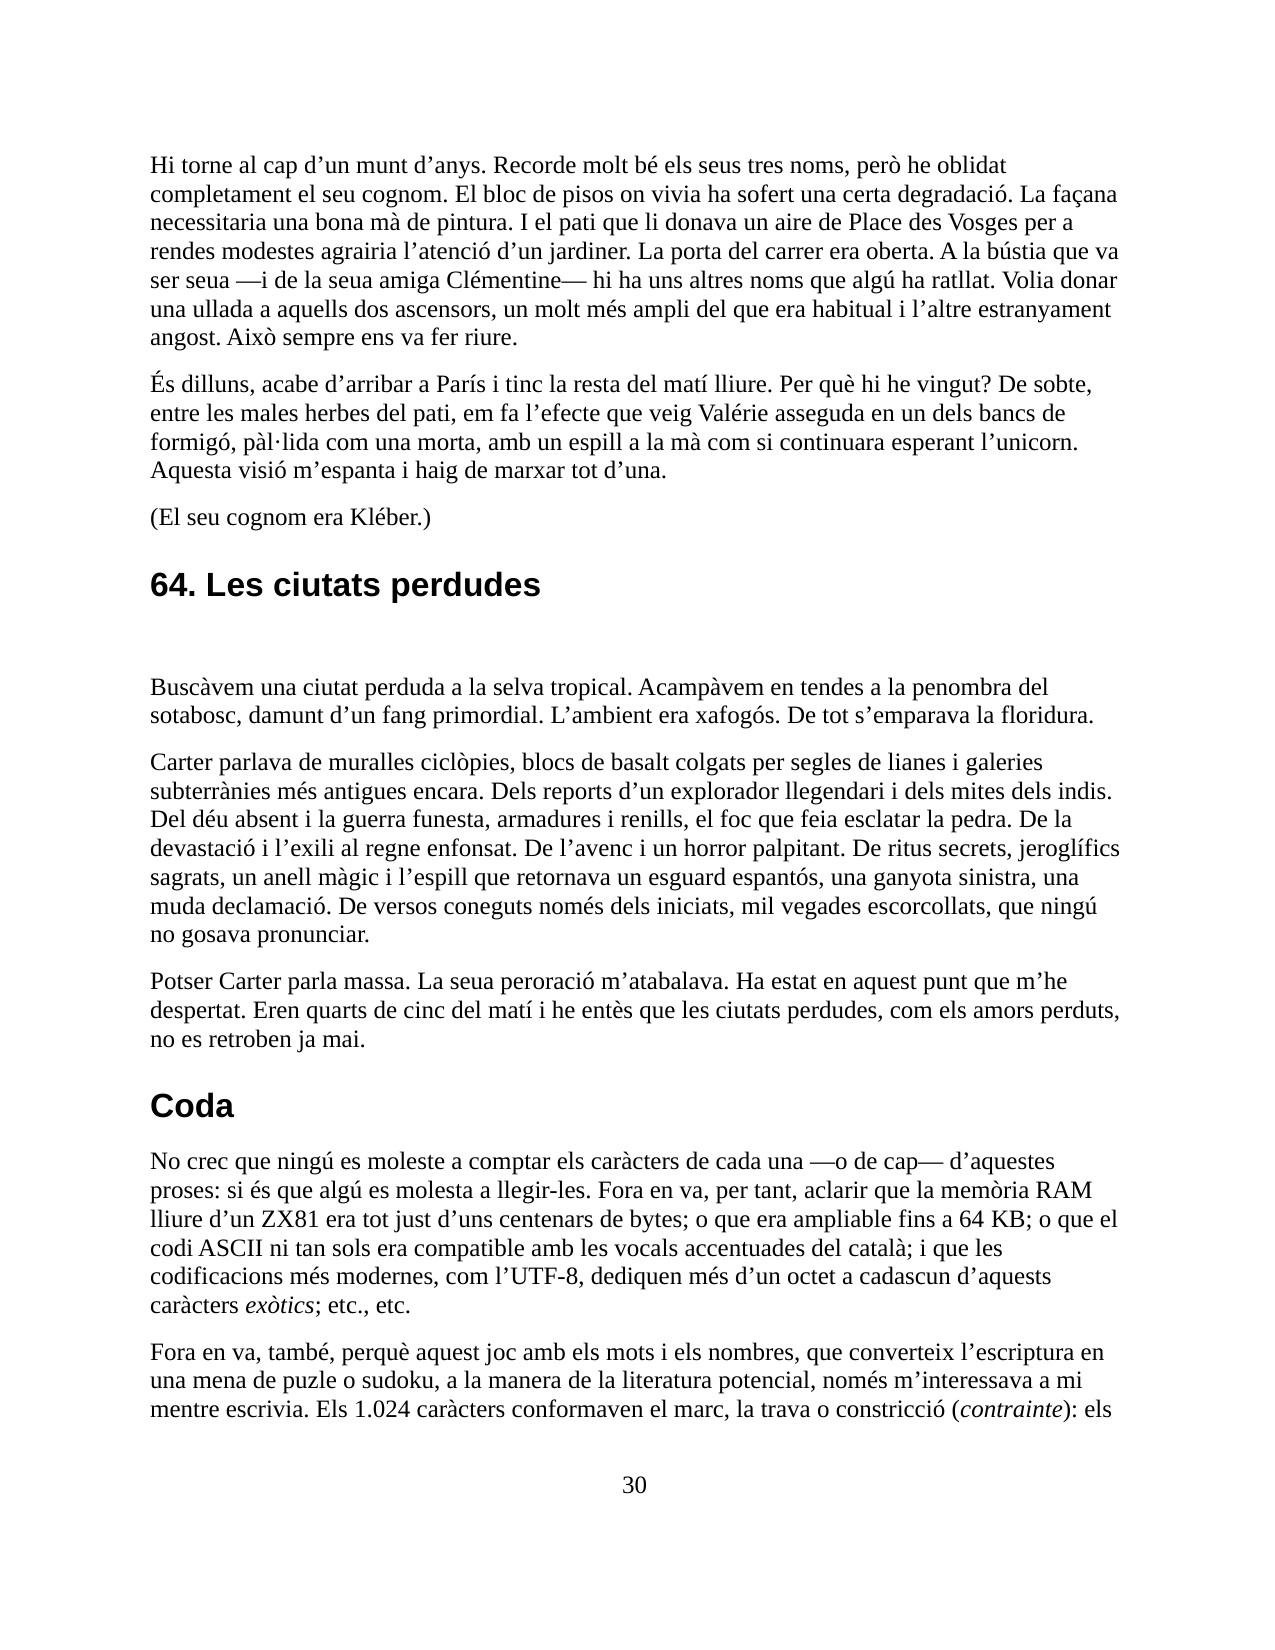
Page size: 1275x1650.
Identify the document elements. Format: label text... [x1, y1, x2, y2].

subtitle Coda [150, 1086, 1125, 1125]
text Carter parlava de muralles ciclòpies, blocs de basalt colgats per segles de lianes i galeries subterrànies més antigues encara. Dels reports d’un explorador llegendari i dels mites dels indis. Del déu absent i la guerra funesta, armadures i renills, el foc que feia esclatar la pedra. De la devastació i l’exili al regne enfonsat. De l’avenc i un horror palpitant. De ritus secrets, jeroglífics sagrats, un anell màgic i l’espill que retornava un esguard espantós, una ganyota sinistra, una muda declamació. De versos coneguts només dels iniciats, mil vegades escorcollats, que ningú no gosava pronunciar. [150, 747, 1125, 948]
text (El seu cognom era Kléber.) [150, 502, 1125, 531]
text Hi torne al cap d’un munt d’anys. Recorde molt bé els seus tres noms, però he oblidat completament el seu cognom. El bloc de pisos on vivia ha sofert una certa degradació. La façana necessitaria una bona mà de pintura. I el pati que li donava un aire de Place des Vosges per a rendes modestes agrairia l’atenció d’un jardiner. La porta del carrer era oberta. A la bústia que va ser seua —i de la seua amiga Clémentine— hi ha uns altres noms que algú ha ratllat. Volia donar una ullada a aquells dos ascensors, un molt més ampli del que era habitual i l’altre estranyament angost. Això sempre ens va fer riure. [150, 150, 1125, 351]
text És dilluns, acabe d’arribar a París i tinc la resta del matí lliure. Per què hi he vingut? De sobte, entre les males herbes del pati, em fa l’efecte que veig Valérie asseguda en un dels bancs de formigó, pàl·lida com una morta, amb un espill a la mà com si continuara esperant l’unicorn. Aquesta visió m’espanta i haig de marxar tot d’una. [150, 369, 1125, 484]
text Potser Carter parla massa. La seua peroració m’atabalava. Ha estat en aquest punt que m’he despertat. Eren quarts de cinc del matí i he entès que les ciutats perdudes, com els amors perduts, no es retroben ja mai. [150, 966, 1125, 1052]
subtitle 64. Les ciutats perdudes [150, 565, 1125, 603]
text Buscàvem una ciutat perduda a la selva tropical. Acampàvem en tendes a la penombra del sotabosc, damunt d’un fang primordial. L’ambient era xafogós. De tot s’emparava la floridura. [150, 672, 1125, 729]
text No crec que ningú es moleste a comptar els caràcters de cada una —o de cap— d’aquestes proses: si és que algú es molesta a llegir-les. Fora en va, per tant, aclarir que la memòria RAM lliure d’un ZX81 era tot just d’uns centenars de bytes; o que era ampliable fins a 64 KB; o que el codi ASCII ni tan sols era compatible amb les vocals accentuades del català; i que les codificacions més modernes, com l’UTF-8, dediquen més d’un octet a cadascun d’aquests caràcters exòtics; etc., etc. [150, 1146, 1125, 1319]
text Fora en va, també, perquè aquest joc amb els mots i els nombres, que converteix l’escriptura en una mena de puzle o sudoku, a la manera de la literatura potencial, només m’interessava a mi mentre escrivia. Els 1.024 caràcters conformaven el marc, la trava o constricció (contrainte): els [150, 1337, 1125, 1423]
